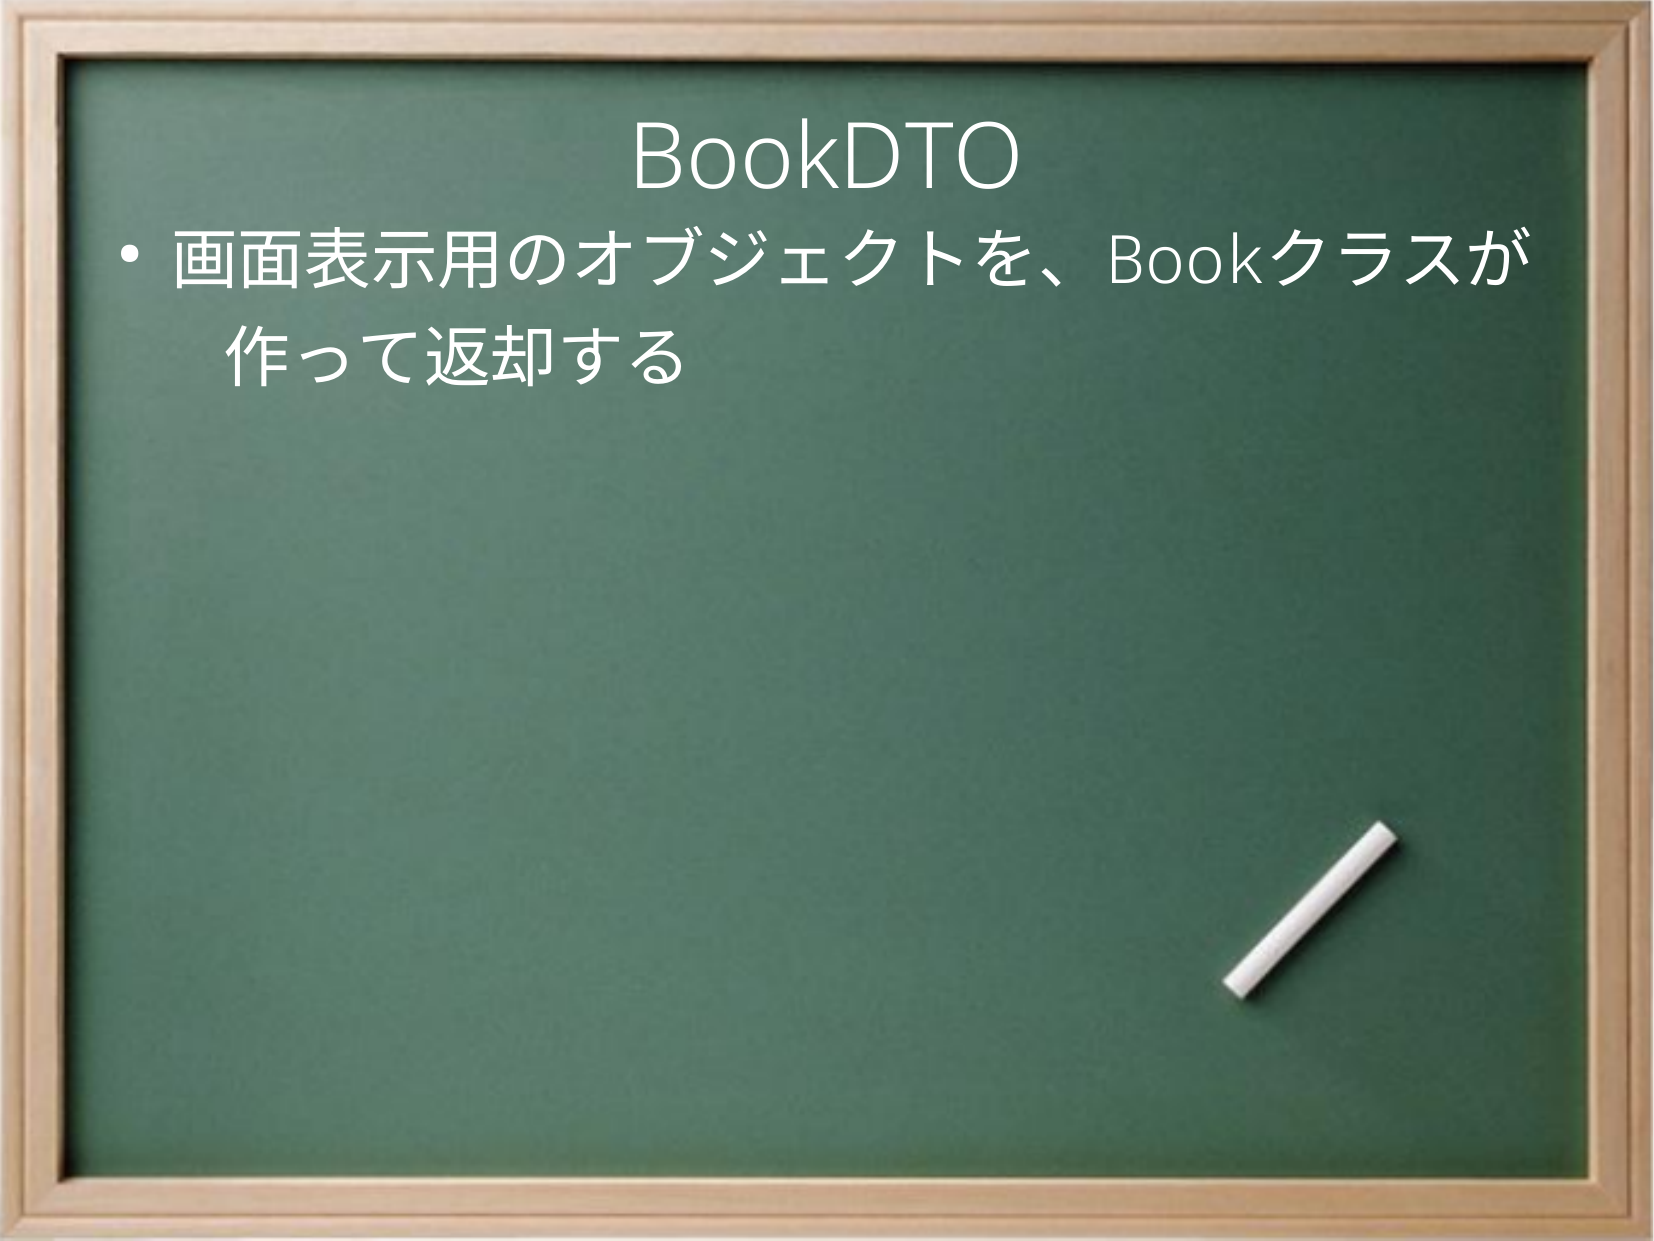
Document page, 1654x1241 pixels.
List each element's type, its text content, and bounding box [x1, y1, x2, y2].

list 画面表示用のオブジェクトを、Bookクラスが作って返却する [82, 206, 1571, 1026]
title BookDTO [82, 49, 1571, 206]
picture [0, 0, 1654, 1241]
